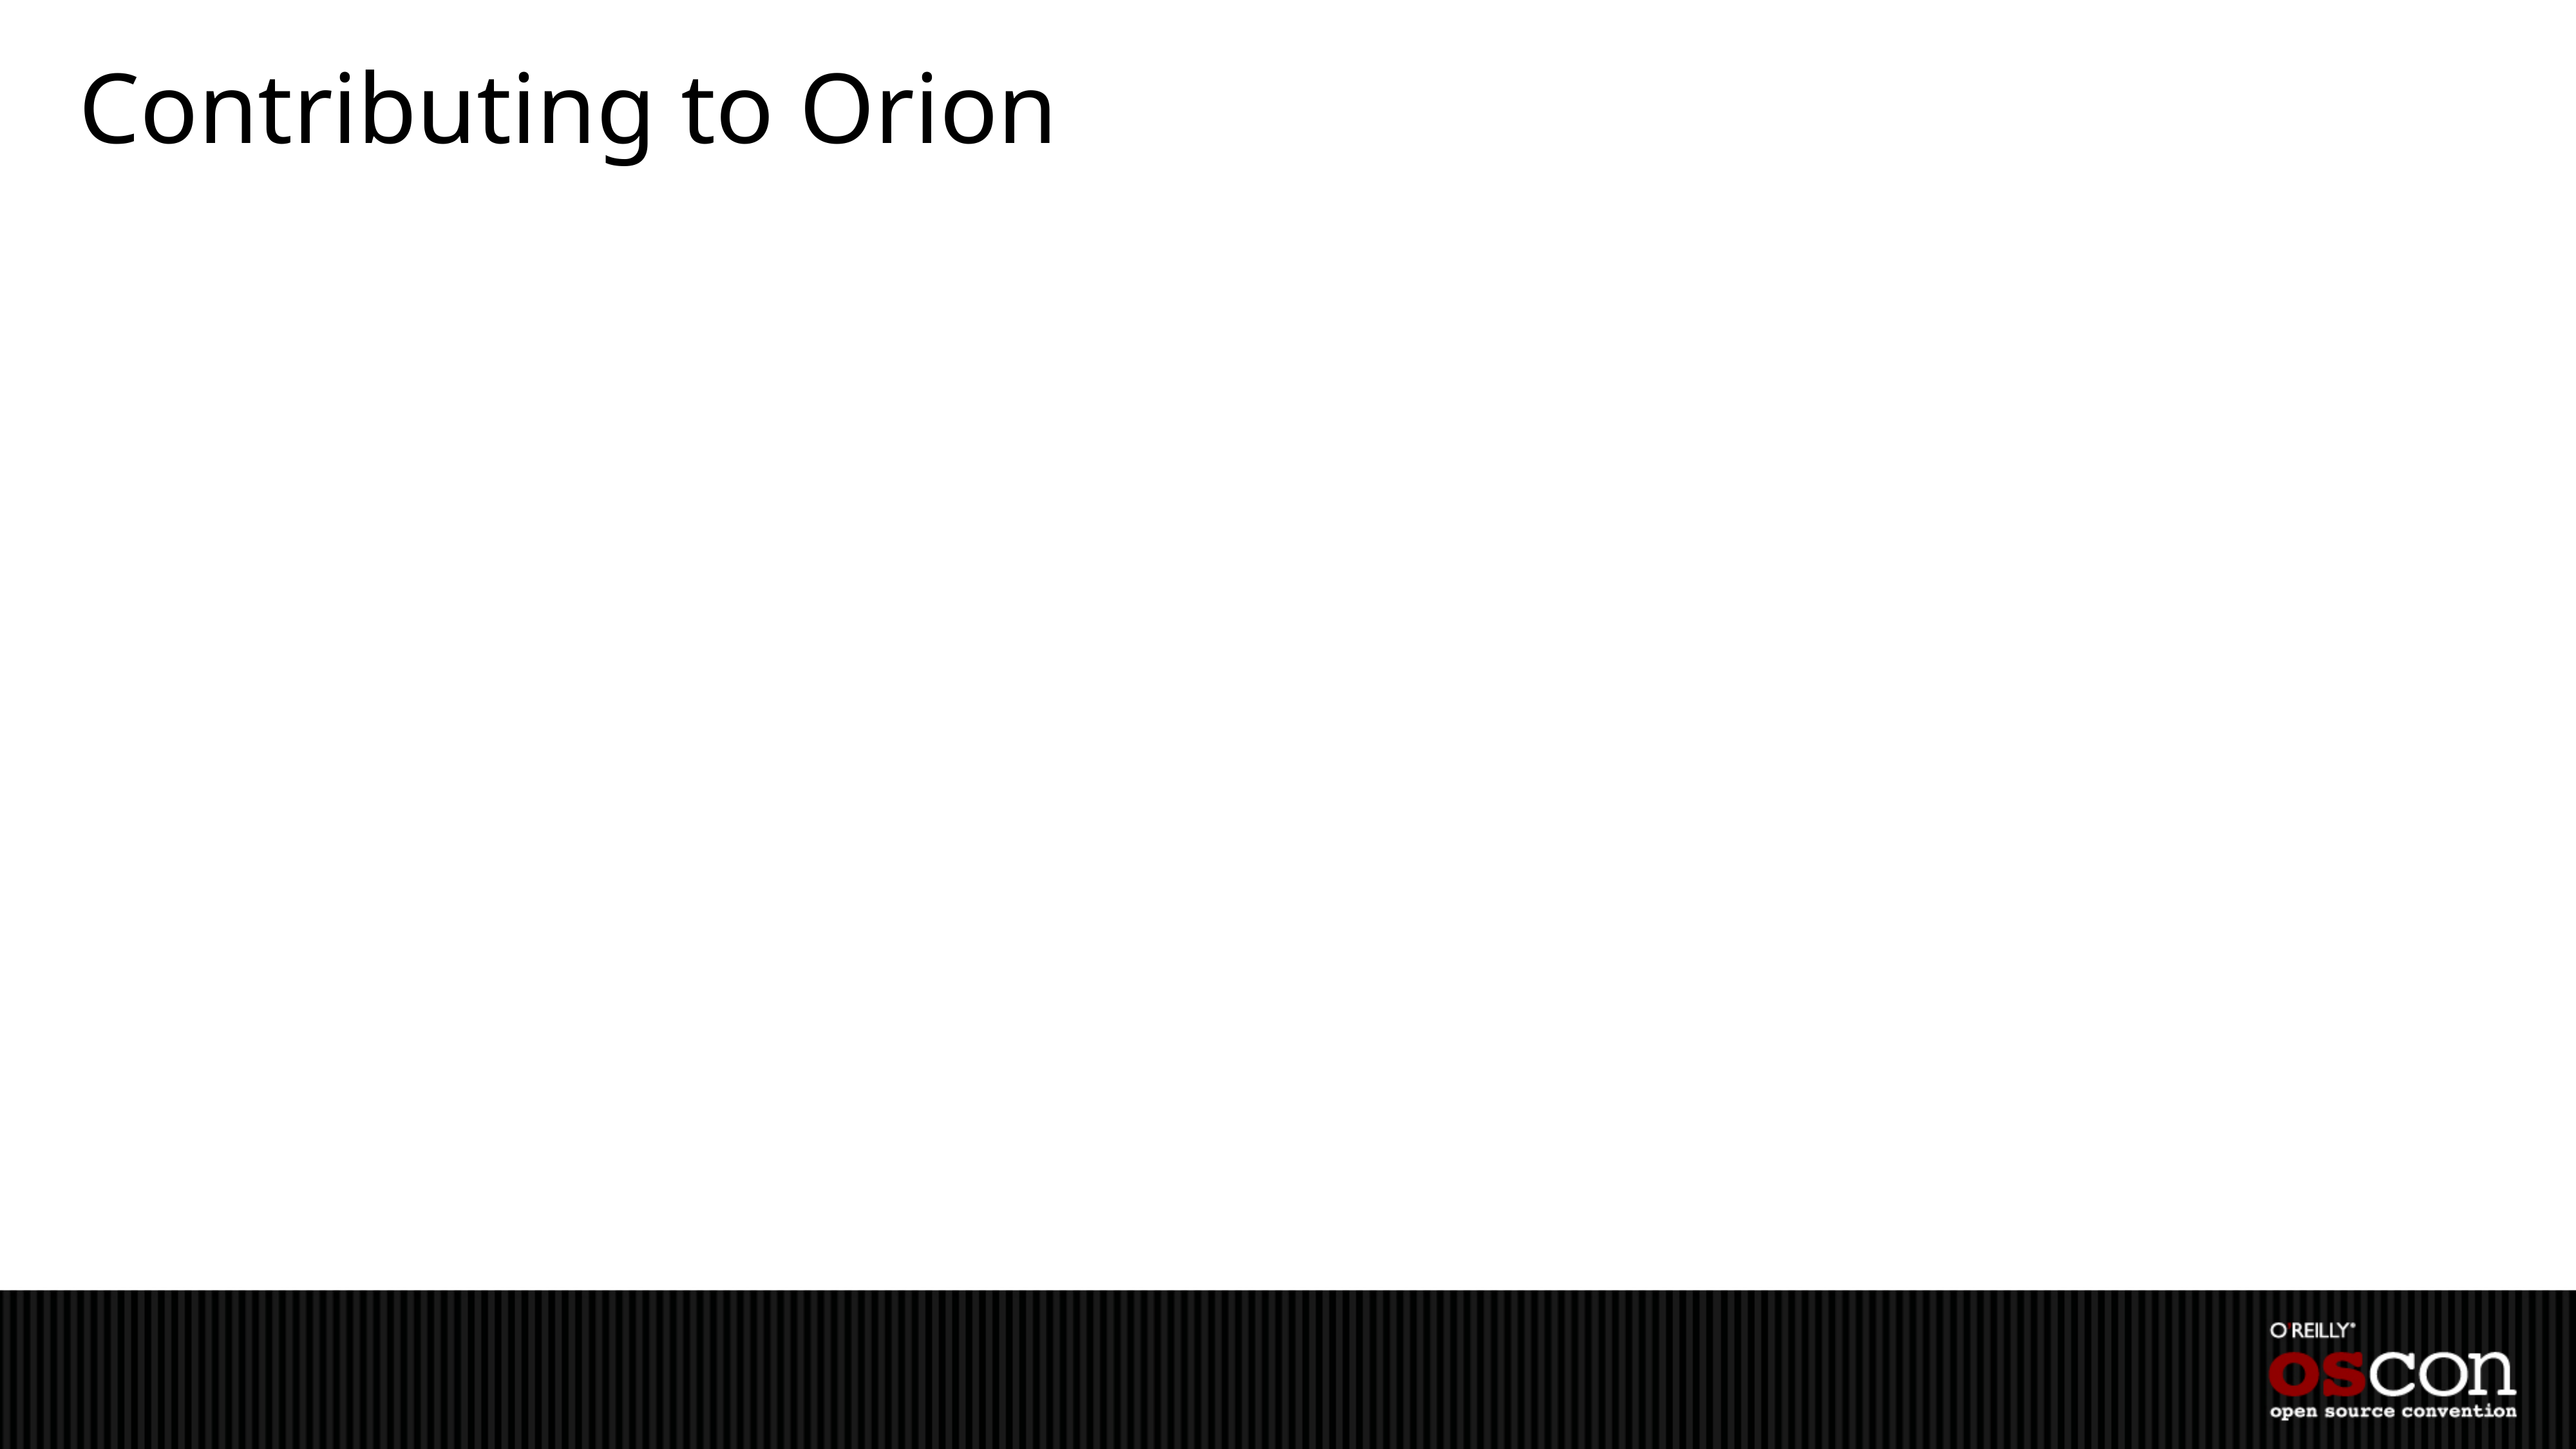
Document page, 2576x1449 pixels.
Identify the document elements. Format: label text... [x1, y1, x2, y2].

title Contributing to Orion [73, 17, 2503, 192]
picture [0, 0, 2576, 1449]
